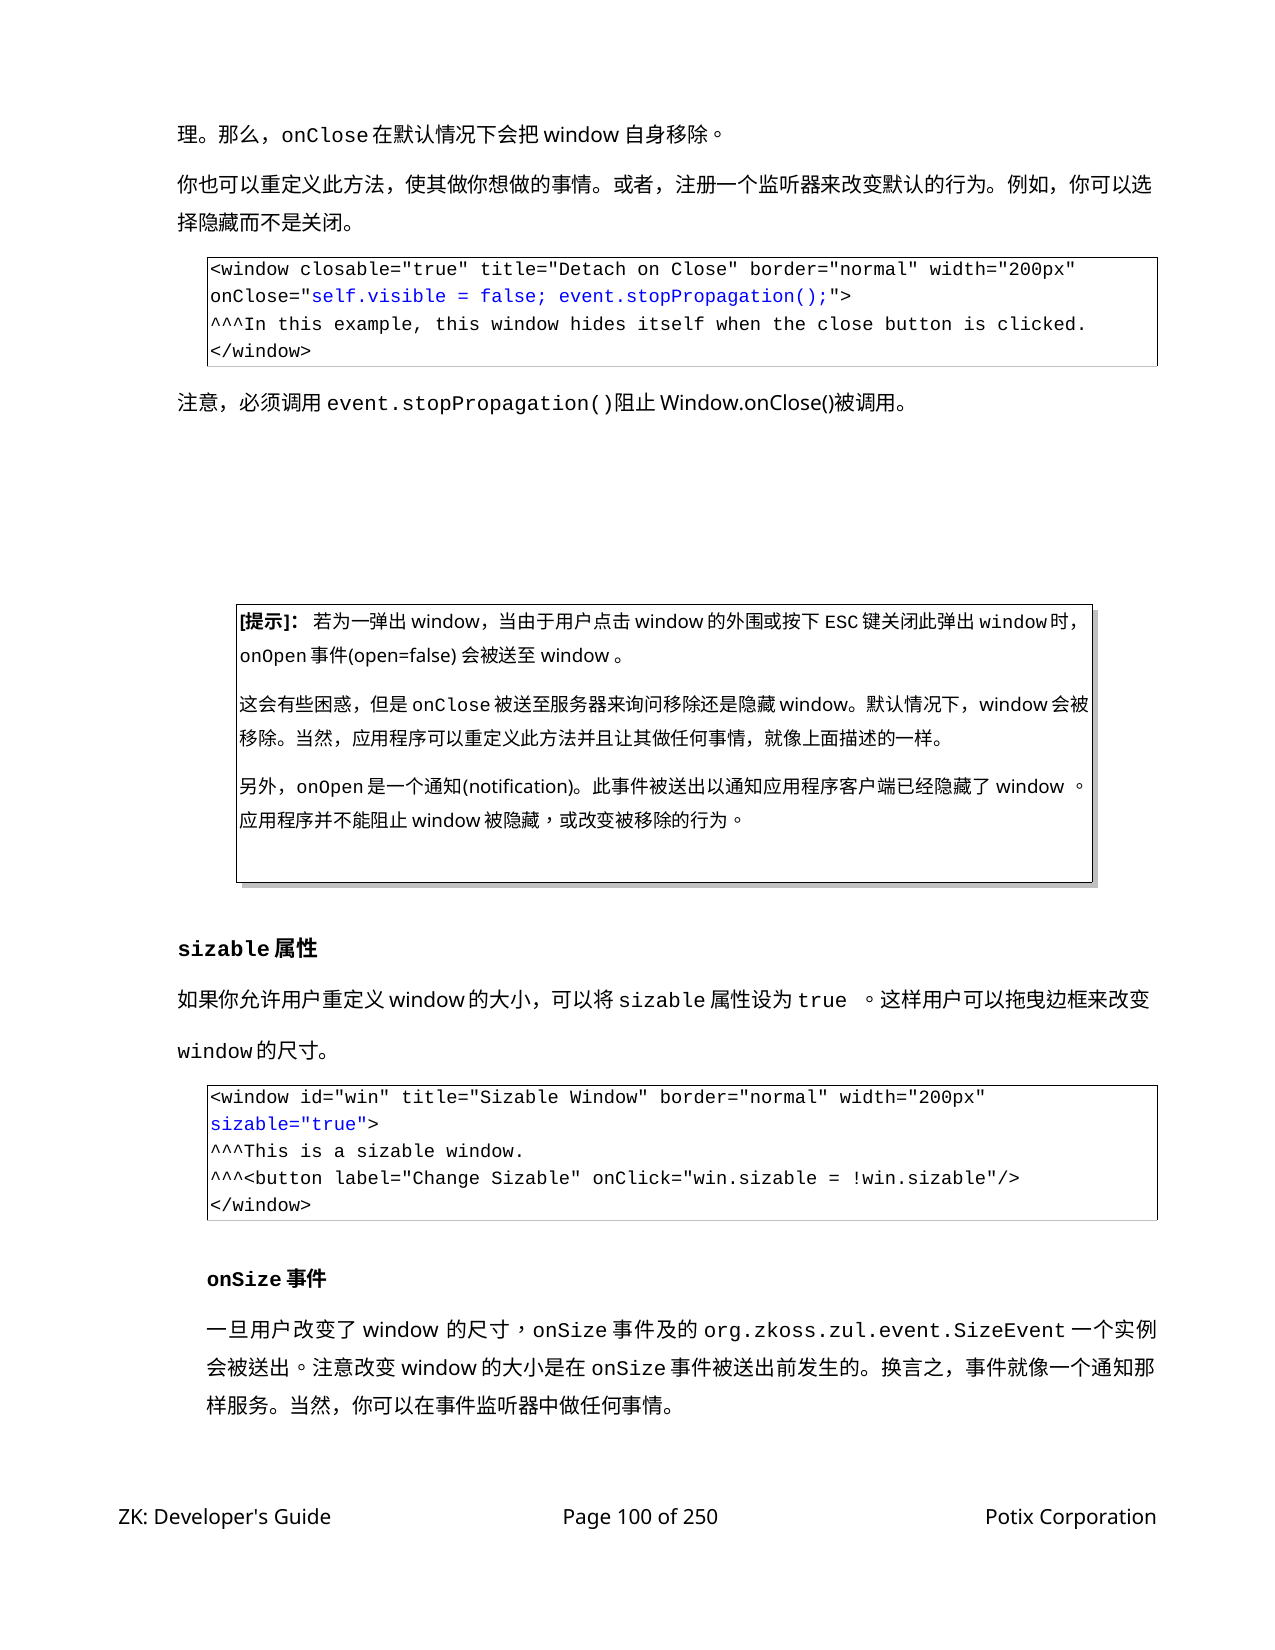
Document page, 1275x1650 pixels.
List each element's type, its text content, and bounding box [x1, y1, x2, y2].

text [提示]： 若为一弹出window，当由于用户点击window的外围或按下ESC键关闭此弹出window时， onOpen事件(open=false) 会被送至 window 。 [237, 605, 1092, 669]
text <window id="win" title="Sizable Window" border="normal" width="200px" sizable="true"> [208, 1086, 1157, 1136]
text <window closable="true" title="Detach on Close" border="normal" width="200px" [208, 258, 1157, 281]
text 另外，onOpen是一个通知(notification)。此事件被送出以通知应用程序客户端已经隐藏了window 。应用程序并不能阻止window被隐藏，或改变被移除的行为。 [237, 768, 1092, 833]
text window的尺寸。 [177, 1034, 1157, 1064]
text 如果你允许用户重定义window的大小，可以将sizable属性设为true 。这样用户可以拖曳边框来改变 [177, 983, 1157, 1013]
subtitle sizable属性 [177, 931, 1157, 963]
text ^^^<button label="Change Sizable" onClick="win.sizable = !win.sizable"/> [208, 1166, 1157, 1190]
text 注意，必须调用event.stopPropagation()阻止Window.onClose()被调用。 [177, 387, 1157, 417]
text 一旦用户改变了window 的尺寸，onSize事件及的org.zkoss.zul.event.SizeEvent一个实例会被送出。注意改变window的大小是在onSize事件被送出前发生的。换言之，事件就像一个通知那样服务。当然，你可以在事件监听器中做任何事情。 [207, 1314, 1157, 1419]
text onClose="self.visible = false; event.stopPropagation();"> [208, 284, 1157, 308]
subtitle onSize事件 [207, 1263, 1157, 1293]
text 理。那么，onClose在默认情况下会把 window 自身移除。 [177, 118, 1157, 148]
text </window> [208, 1193, 1157, 1220]
text 你也可以重定义此方法，使其做你想做的事情。或者，注册一个监听器来改变默认的行为。例如，你可以选择隐藏而不是关闭。 [177, 169, 1157, 236]
text 这会有些困惑，但是onClose被送至服务器来询问移除还是隐藏window。默认情况下，window会被移除。当然，应用程序可以重定义此方法并且让其做任何事情，就像上面描述的一样。 [237, 686, 1092, 751]
text </window> [208, 339, 1157, 366]
text ^^^This is a sizable window. [208, 1139, 1157, 1163]
text ^^^In this example, this window hides itself when the close button is clicked. [208, 311, 1157, 336]
